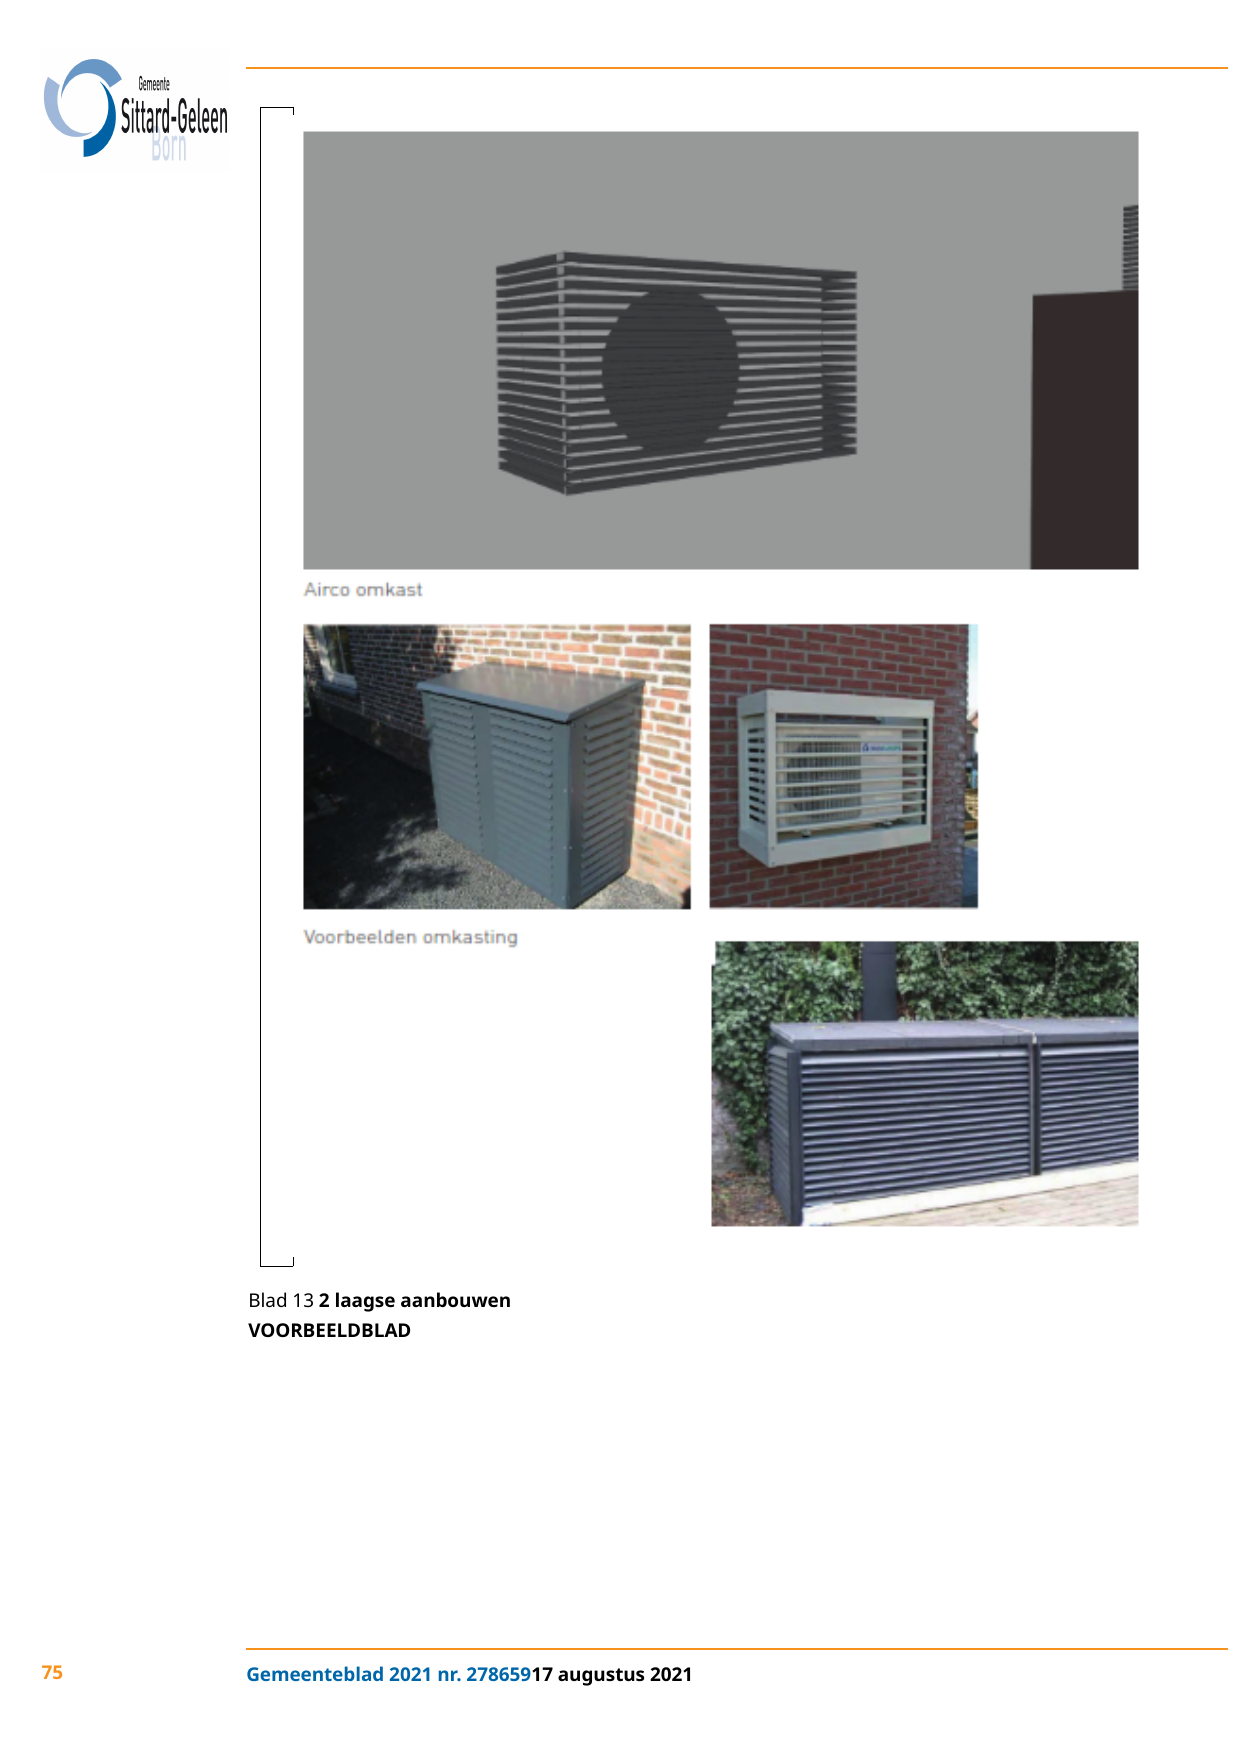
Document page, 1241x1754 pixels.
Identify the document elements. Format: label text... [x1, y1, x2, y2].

text Blad 13 2 laagse aanbouwen [248, 1287, 1152, 1313]
picture [41, 47, 231, 172]
text VOORBEELDBLAD [248, 1317, 1152, 1343]
picture [268, 115, 1173, 1257]
